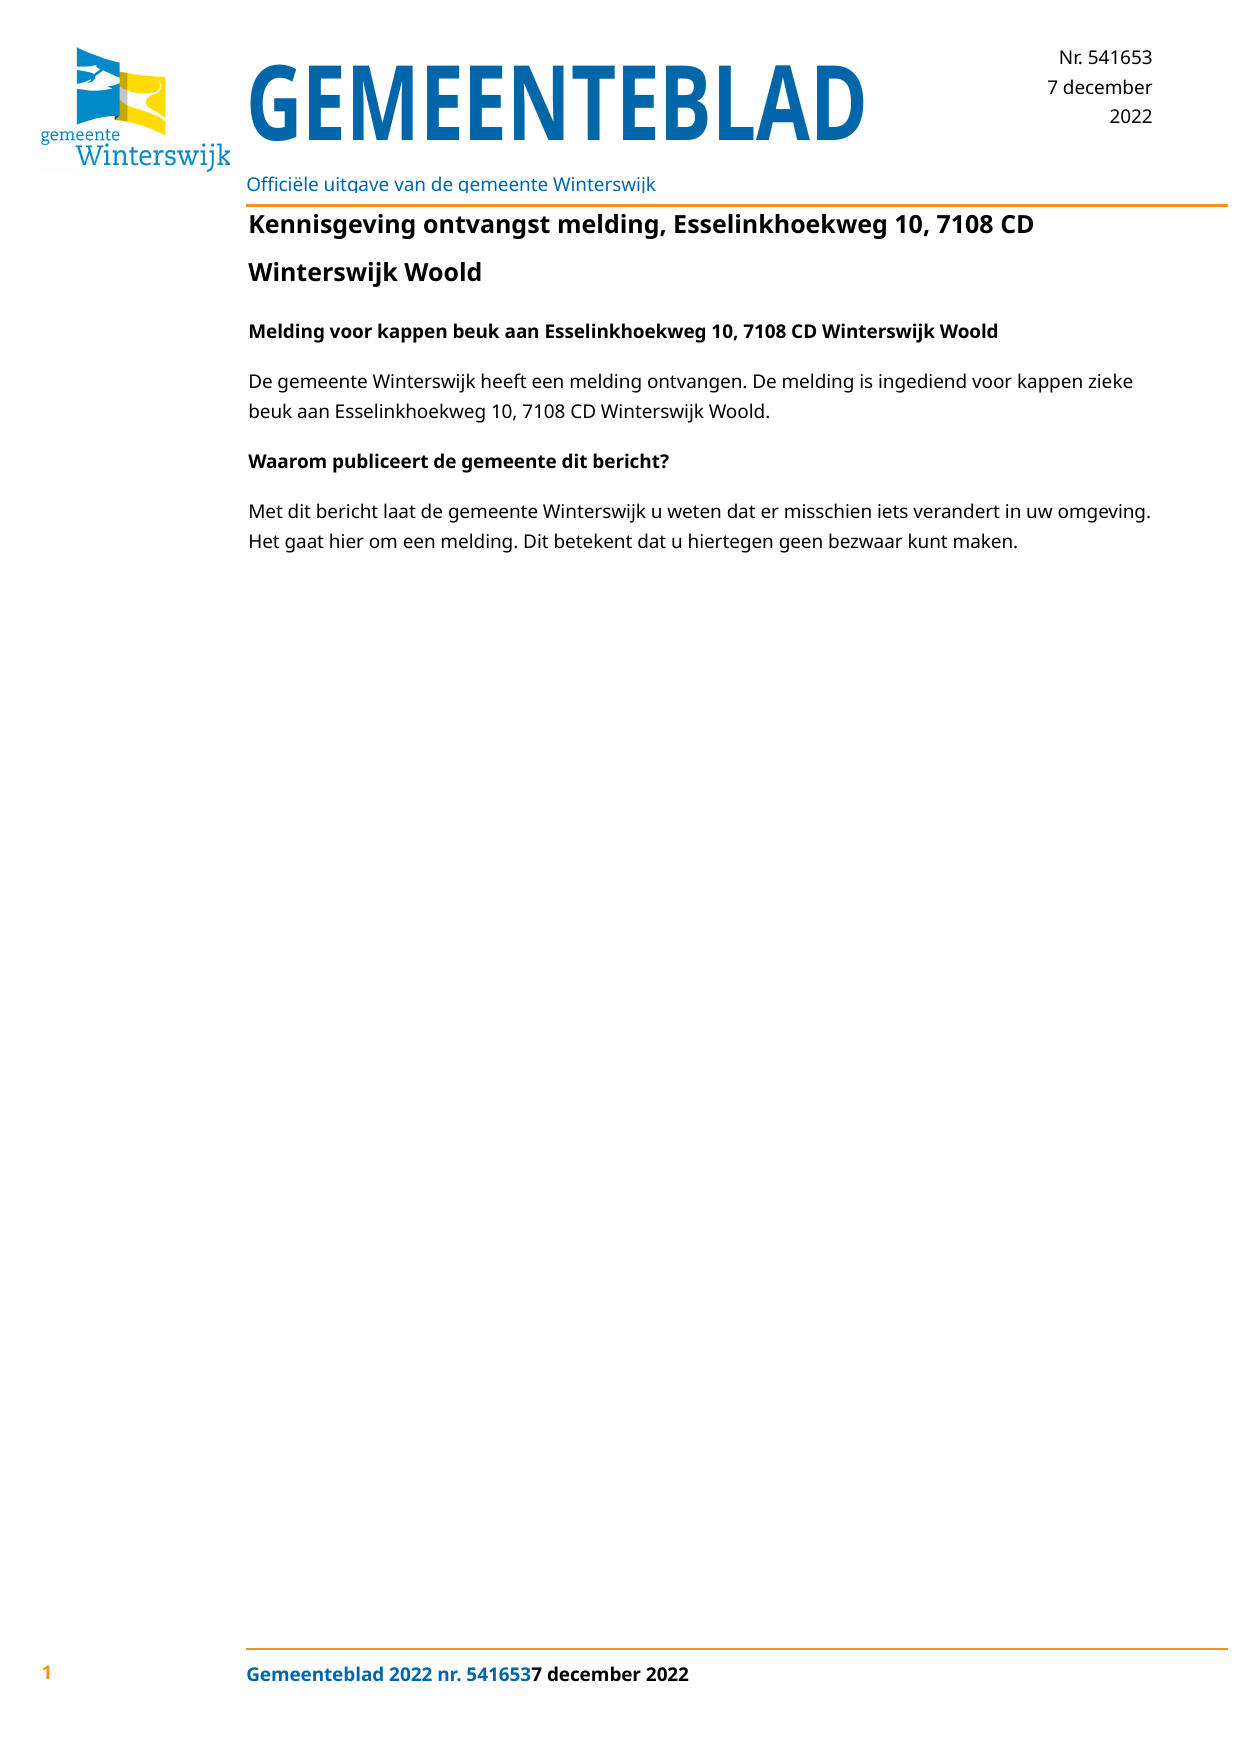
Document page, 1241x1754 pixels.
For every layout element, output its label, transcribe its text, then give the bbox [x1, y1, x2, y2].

picture [41, 47, 231, 172]
text Kennisgeving ontvangst melding, Esselinkhoekweg 10, 7108 CD Winterswijk Woold [248, 207, 1152, 288]
picture [225, 153, 231, 162]
text Melding voor kappen beuk aan Esselinkhoekweg 10, 7108 CD Winterswijk Woold [248, 318, 1152, 344]
text Waarom publiceert de gemeente dit bericht? [248, 448, 1152, 474]
text Met dit bericht laat de gemeente Winterswijk u weten dat er misschien iets verandert in uw omgeving. Het gaat hier om een melding. Dit betekent dat u hiertegen geen bezwaar kunt maken. [248, 499, 1152, 554]
text De gemeente Winterswijk heeft een melding ontvangen. De melding is ingediend voor kappen zieke beuk aan Esselinkhoekweg 10, 7108 CD Winterswijk Woold. [248, 368, 1152, 424]
